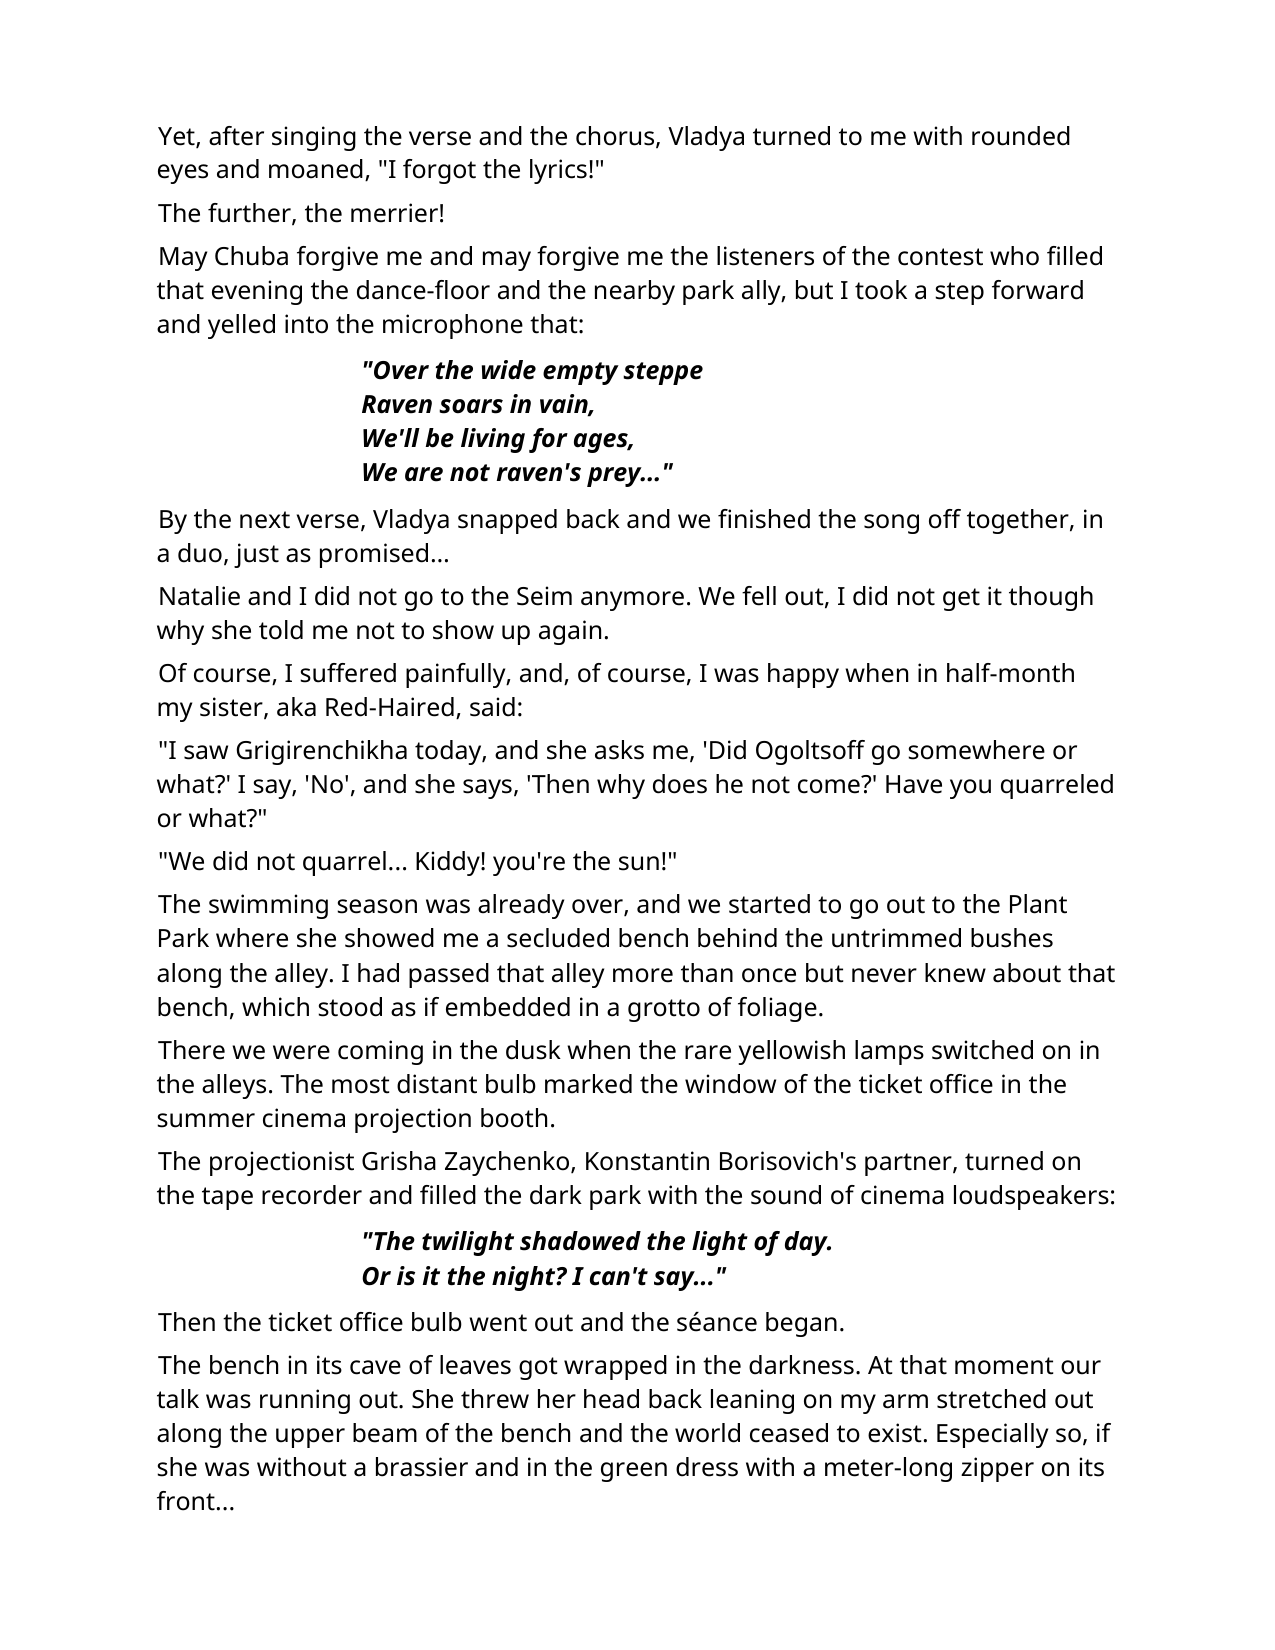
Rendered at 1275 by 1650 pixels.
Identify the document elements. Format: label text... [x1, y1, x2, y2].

text Of course, I suffered painfully, and, of course, I was happy when in half-month my sister, aka Red-Haired, said: [156, 656, 1118, 724]
text Then the ticket office bulb went out and the séance began. [156, 1305, 1118, 1339]
text Yet, after singing the verse and the chorus, Vladya turned to me with rounded eyes and moaned, "I forgot the lyrics!" [156, 118, 1118, 186]
text By the next verse, Vladya snapped back and we finished the song off together, in a duo, just as promised… [156, 502, 1118, 570]
text "Over the wide empty steppe [286, 353, 1118, 387]
text Natalie and I did not go to the Seim anymore. We fell out, I did not get it though why she told me not to show up again. [156, 579, 1118, 647]
text We are not raven's prey..." [286, 455, 1118, 489]
text "I saw Grigirenchikha today, and she asks me, 'Did Ogoltsoff go somewhere or what?' I say, 'No', and she says, 'Then why does he not come?' Have you quarreled or what?" [156, 733, 1118, 835]
text The further, the merrier! [156, 195, 1118, 229]
text The swimming season was already over, and we started to go out to the Plant Park where she showed me a secluded bench behind the untrimmed bushes along the alley. I had passed that alley more than once but never knew about that bench, which stood as if embedded in a grotto of foliage. [156, 887, 1118, 1023]
text The projectionist Grisha Zaychenko, Konstantin Borisovich's partner, turned on the tape recorder and filled the dark park with the sound of cinema loudspeakers: [156, 1143, 1118, 1212]
text Or is it the night? I can't say..." [286, 1258, 1118, 1292]
text Raven soars in vain, [286, 387, 1118, 421]
text We'll be living for ages, [286, 421, 1118, 455]
text "The twilight shadowed the light of day. [286, 1224, 1118, 1258]
text The bench in its cave of leaves got wrapped in the darkness. At that moment our talk was running out. She threw her head back leaning on my arm stretched out along the upper beam of the bench and the world ceased to exist. Especially so, if she was without a brassier and in the green dress with a meter-long zipper on its front... [156, 1348, 1118, 1518]
text There we were coming in the dusk when the rare yellowish lamps switched on in the alleys. The most distant bulb marked the window of the ticket office in the summer cinema projection booth. [156, 1032, 1118, 1134]
text May Chuba forgive me and may forgive me the listeners of the contest who filled that evening the dance-floor and the nearby park ally, but I took a step forward and yelled into the microphone that: [156, 238, 1118, 340]
text "We did not quarrel... Kiddy! you're the sun!" [156, 844, 1118, 878]
